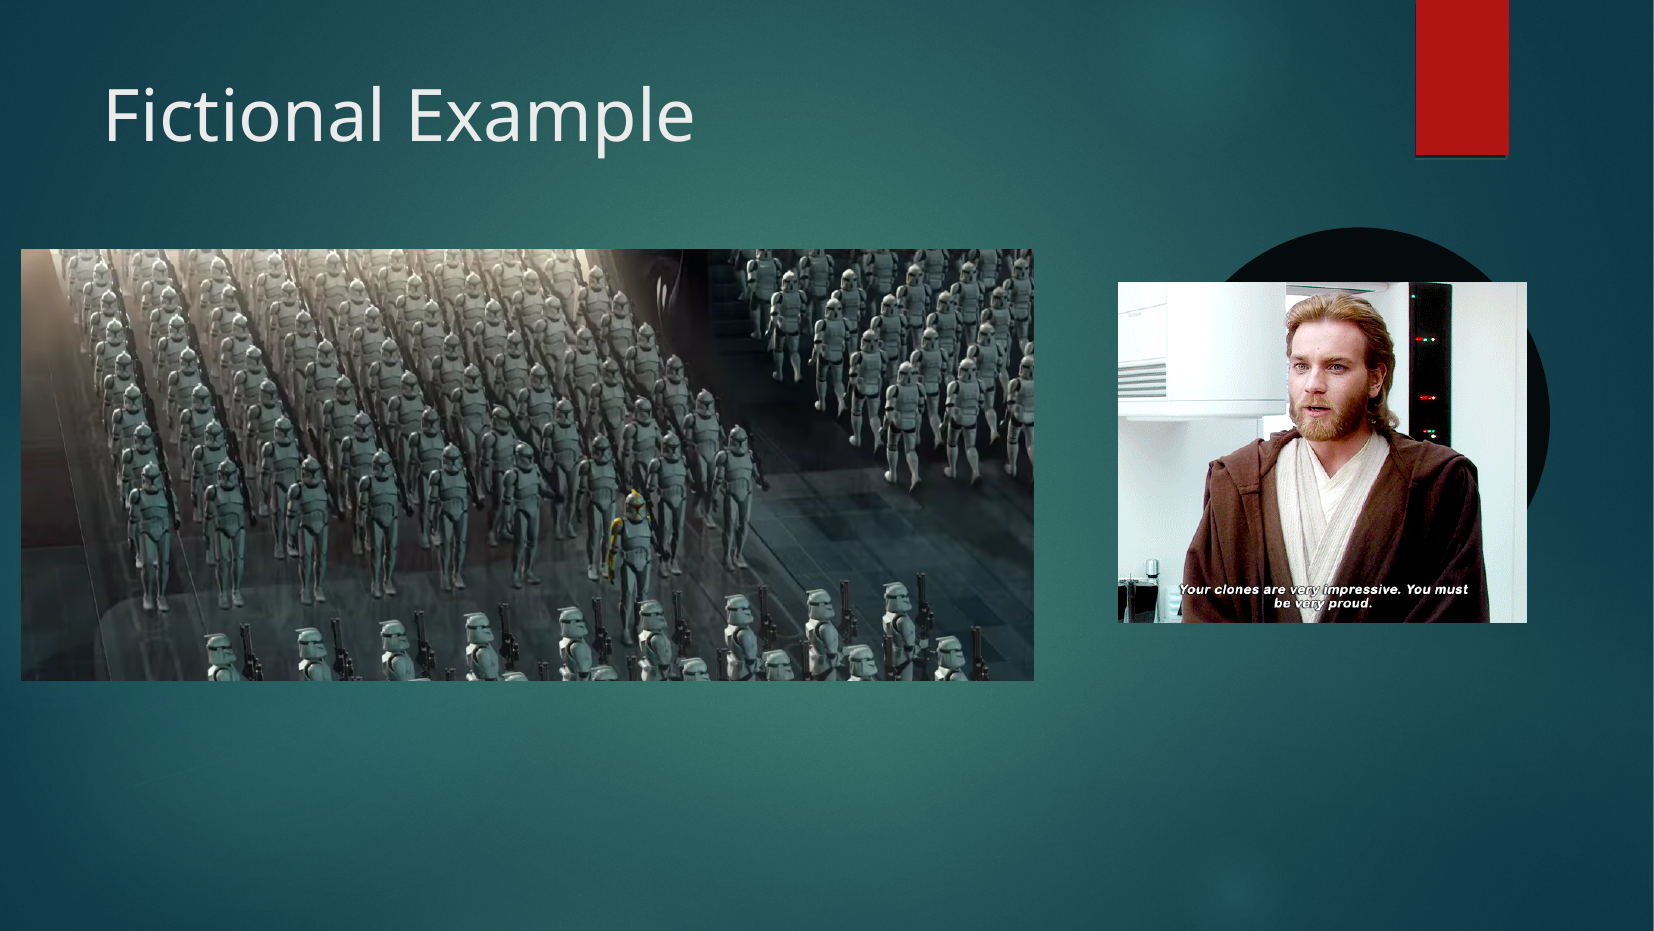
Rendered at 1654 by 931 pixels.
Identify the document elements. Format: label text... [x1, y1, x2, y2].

picture [21, 249, 1034, 681]
picture [1118, 282, 1527, 623]
title Fictional Example [87, 61, 1364, 252]
